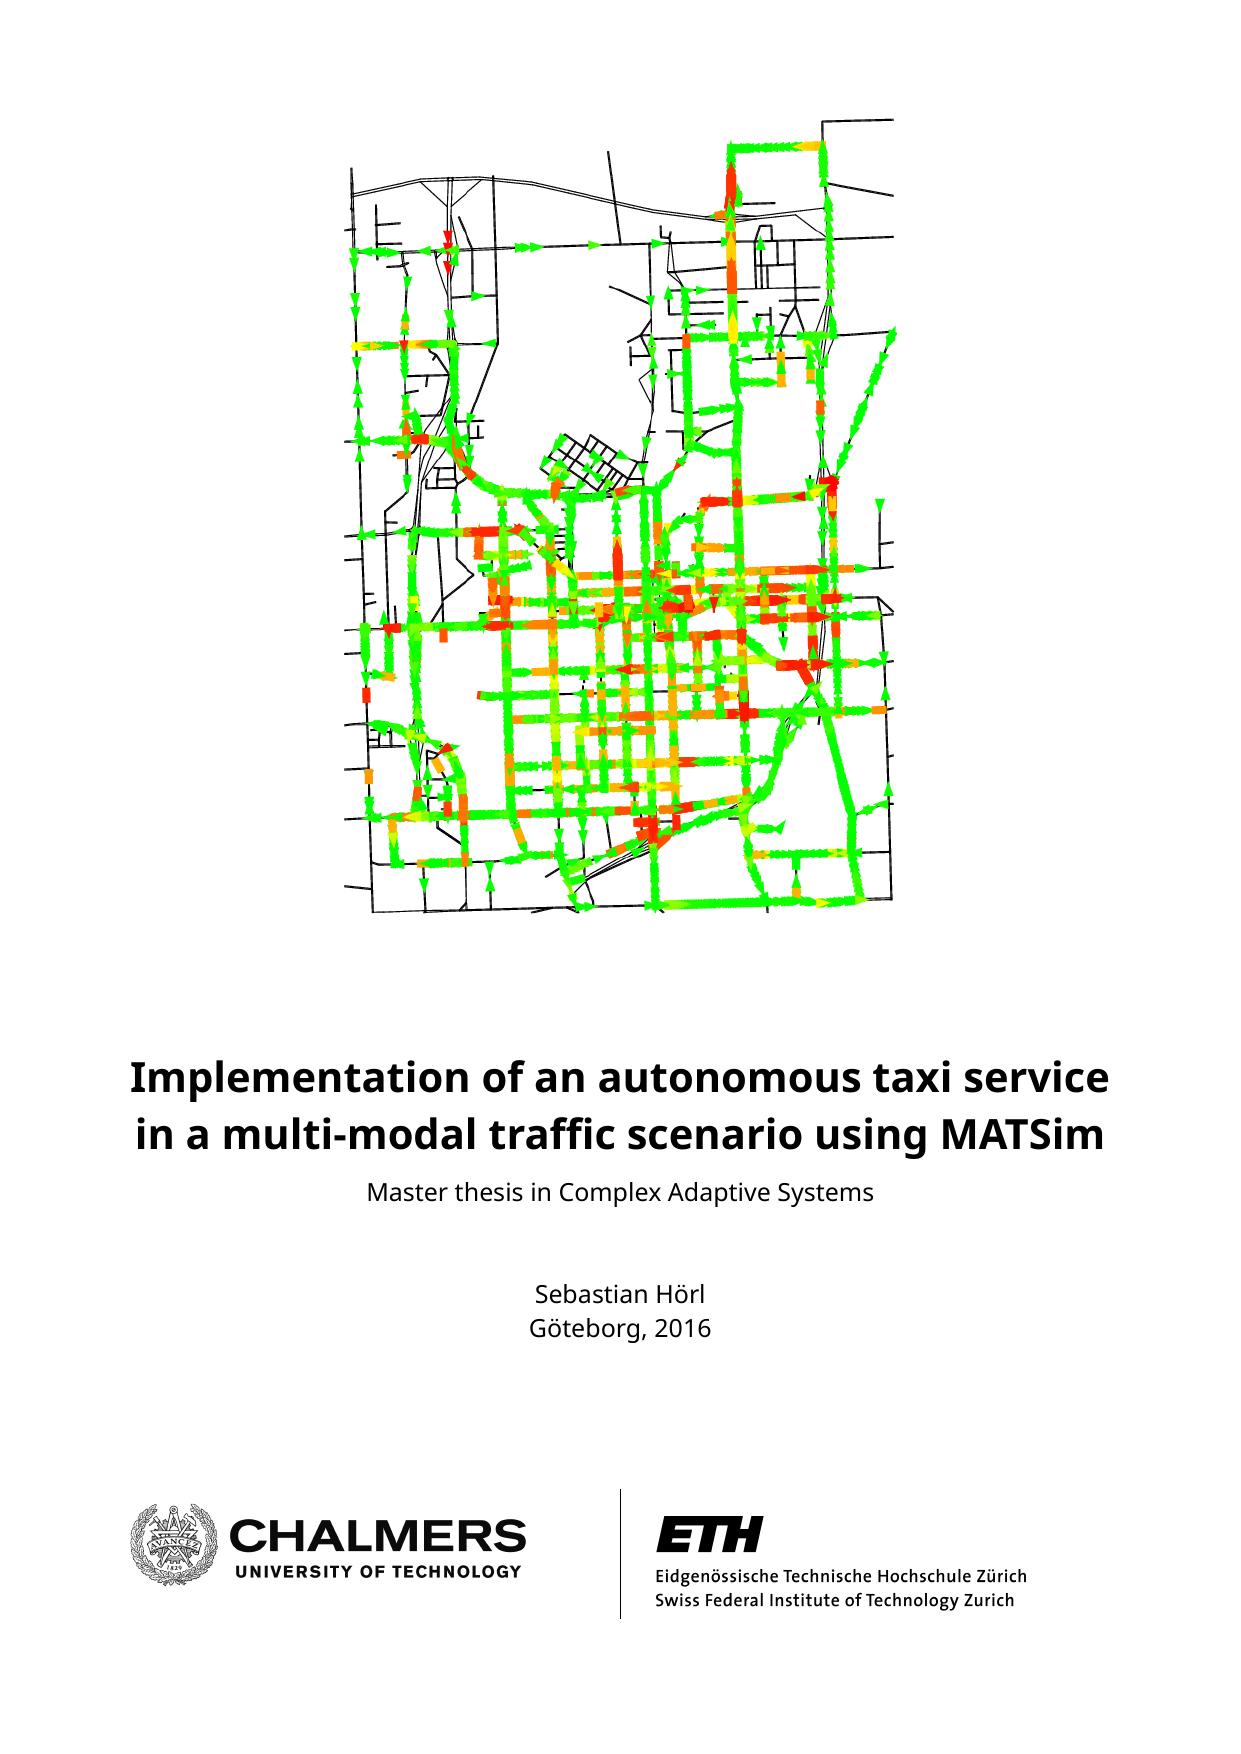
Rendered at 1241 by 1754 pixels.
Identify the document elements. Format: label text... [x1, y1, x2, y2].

text Sebastian Hörl [118, 1277, 1122, 1311]
table_header [118, 1489, 620, 1619]
title Implementation of an autonomous taxi service in a multi-modal traffic scenario using MATSim [118, 1048, 1122, 1162]
text Göteborg, 2016 [118, 1311, 1122, 1345]
table_header [621, 1489, 1122, 1619]
picture [123, 1494, 534, 1593]
picture [343, 118, 898, 914]
text Master thesis in Complex Adaptive Systems [118, 1174, 1122, 1208]
